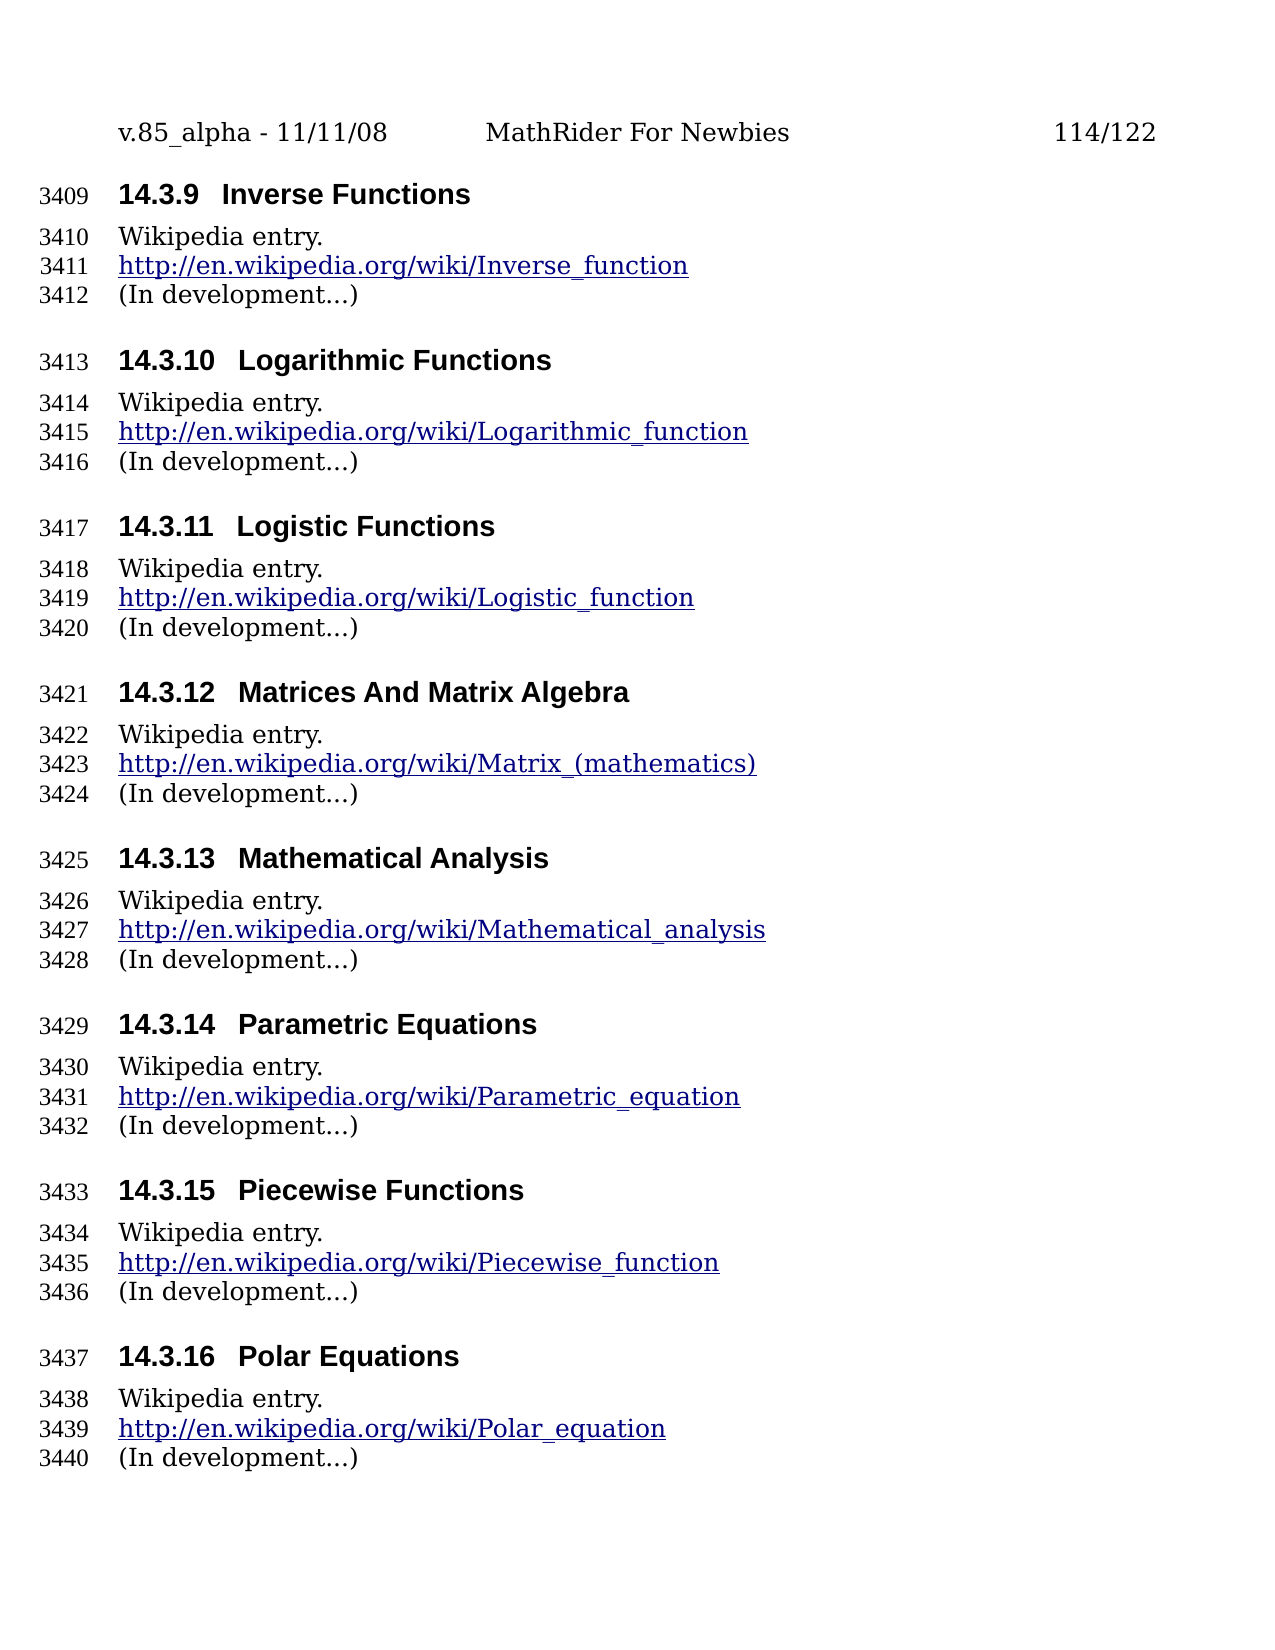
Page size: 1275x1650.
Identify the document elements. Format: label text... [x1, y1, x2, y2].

subtitle Piecewise Functions [118, 1173, 1157, 1207]
text http://en.wikipedia.org/wiki/Inverse_function [118, 251, 1157, 281]
text http://en.wikipedia.org/wiki/Parametric_equation [118, 1082, 1157, 1111]
subtitle Matrices And Matrix Algebra [118, 675, 1157, 708]
text (In development...) [118, 779, 1157, 808]
text Wikipedia entry. [118, 1052, 1157, 1082]
subtitle Logarithmic Functions [118, 343, 1157, 376]
subtitle Parametric Equations [118, 1007, 1157, 1041]
text (In development...) [118, 1111, 1157, 1140]
text (In development...) [118, 447, 1157, 476]
subtitle Polar Equations [118, 1339, 1157, 1373]
text Wikipedia entry. [118, 720, 1157, 749]
text Wikipedia entry. [118, 1384, 1157, 1414]
subtitle Mathematical Analysis [118, 841, 1157, 874]
text http://en.wikipedia.org/wiki/Mathematical_analysis [118, 916, 1157, 945]
text Wikipedia entry. [118, 388, 1157, 417]
text (In development...) [118, 945, 1157, 974]
subtitle Logistic Functions [118, 509, 1157, 542]
text http://en.wikipedia.org/wiki/Polar_equation [118, 1414, 1157, 1443]
text http://en.wikipedia.org/wiki/Matrix_(mathematics) [118, 749, 1157, 779]
text Wikipedia entry. [118, 1218, 1157, 1248]
text Wikipedia entry. [118, 886, 1157, 916]
text http://en.wikipedia.org/wiki/Logistic_function [118, 583, 1157, 613]
subtitle Inverse Functions [118, 177, 1157, 210]
text http://en.wikipedia.org/wiki/Piecewise_function [118, 1248, 1157, 1277]
text Wikipedia entry. [118, 222, 1157, 251]
text (In development...) [118, 281, 1157, 310]
text (In development...) [118, 1277, 1157, 1306]
text Wikipedia entry. [118, 554, 1157, 583]
text (In development...) [118, 1443, 1157, 1472]
text (In development...) [118, 613, 1157, 642]
text http://en.wikipedia.org/wiki/Logarithmic_function [118, 417, 1157, 447]
